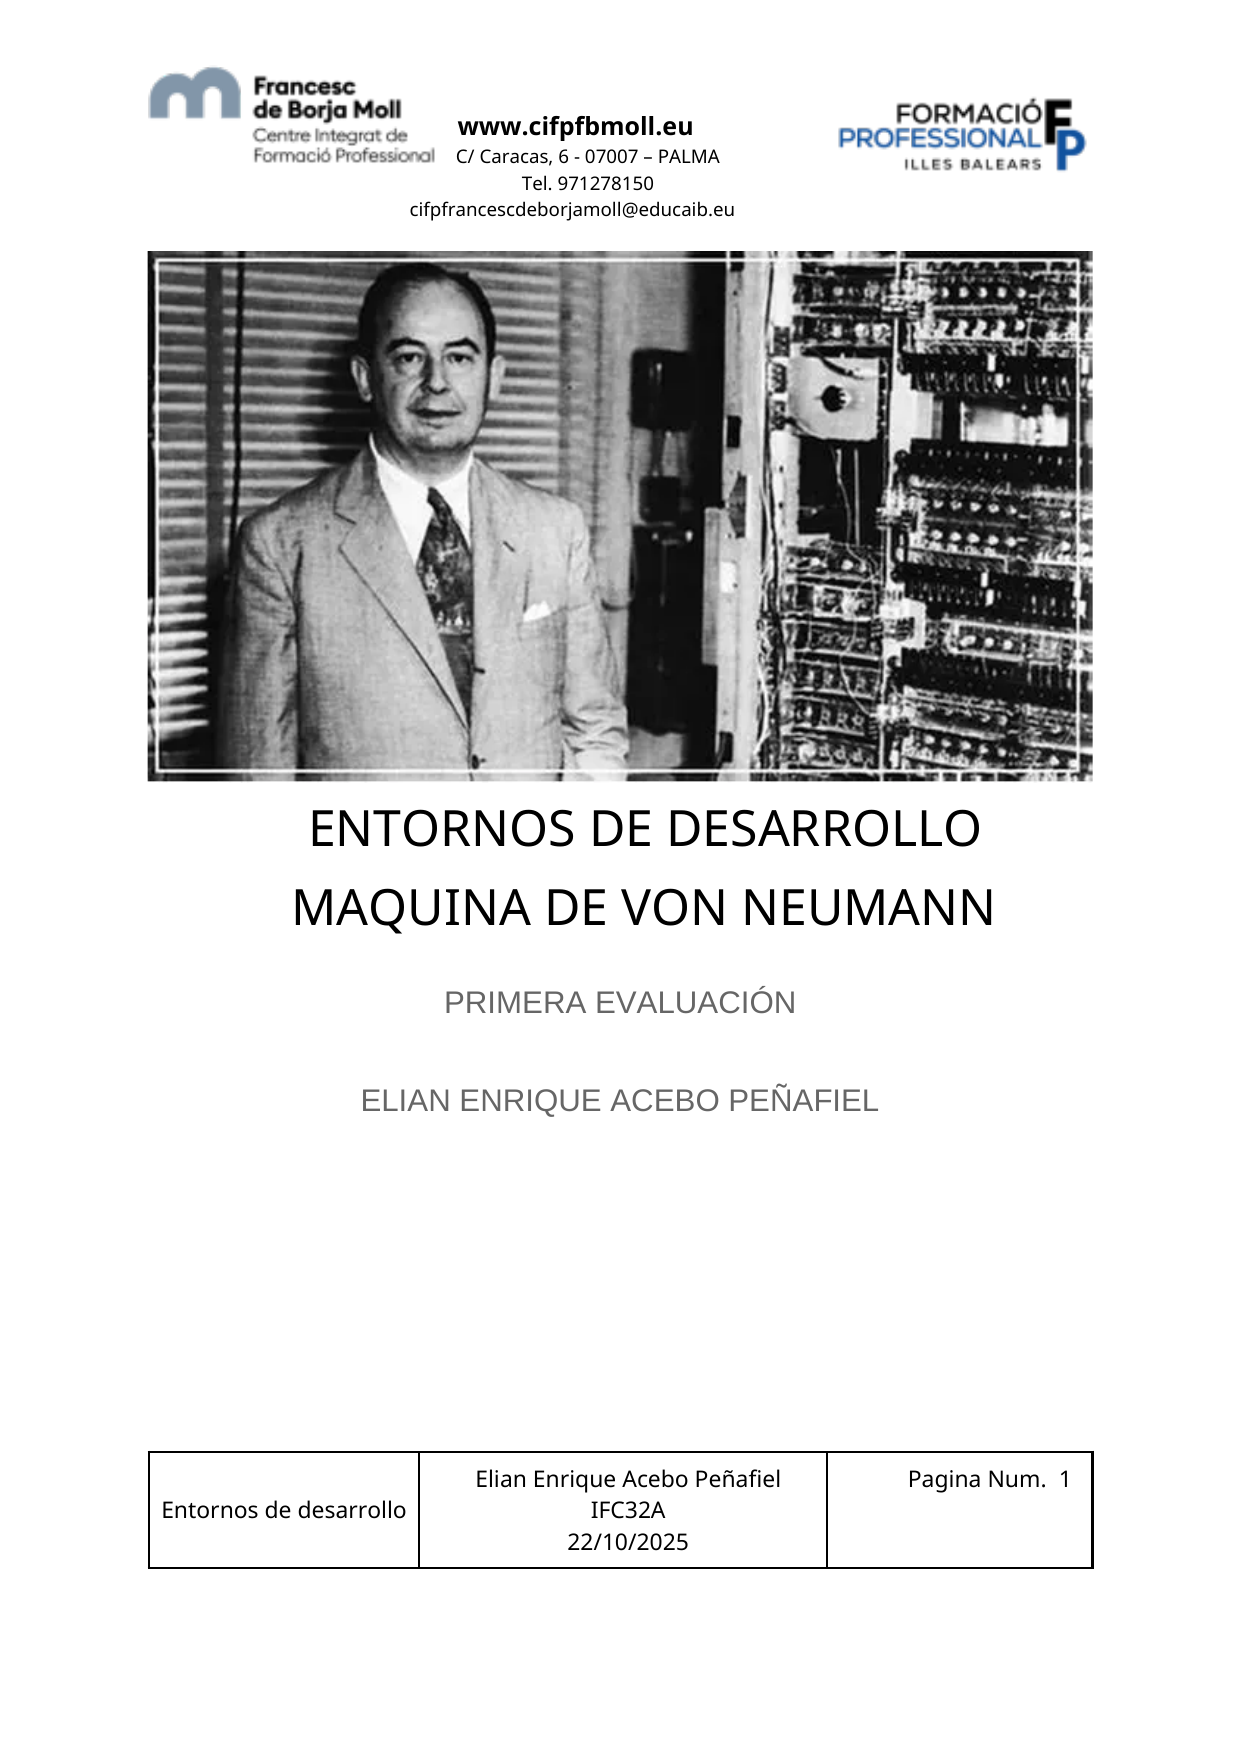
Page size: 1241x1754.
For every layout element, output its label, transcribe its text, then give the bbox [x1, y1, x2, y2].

picture [147, 251, 1093, 783]
text ENTORNOS DE DESARROLLO [196, 783, 1093, 861]
picture [147, 64, 439, 169]
text PRIMERA EVALUACIÓN [148, 984, 1093, 1020]
picture [833, 43, 1093, 227]
text MAQUINA DE VON NEUMANN [196, 872, 1093, 940]
text ELIAN ENRIQUE ACEBO PEÑAFIEL [148, 1082, 1093, 1118]
